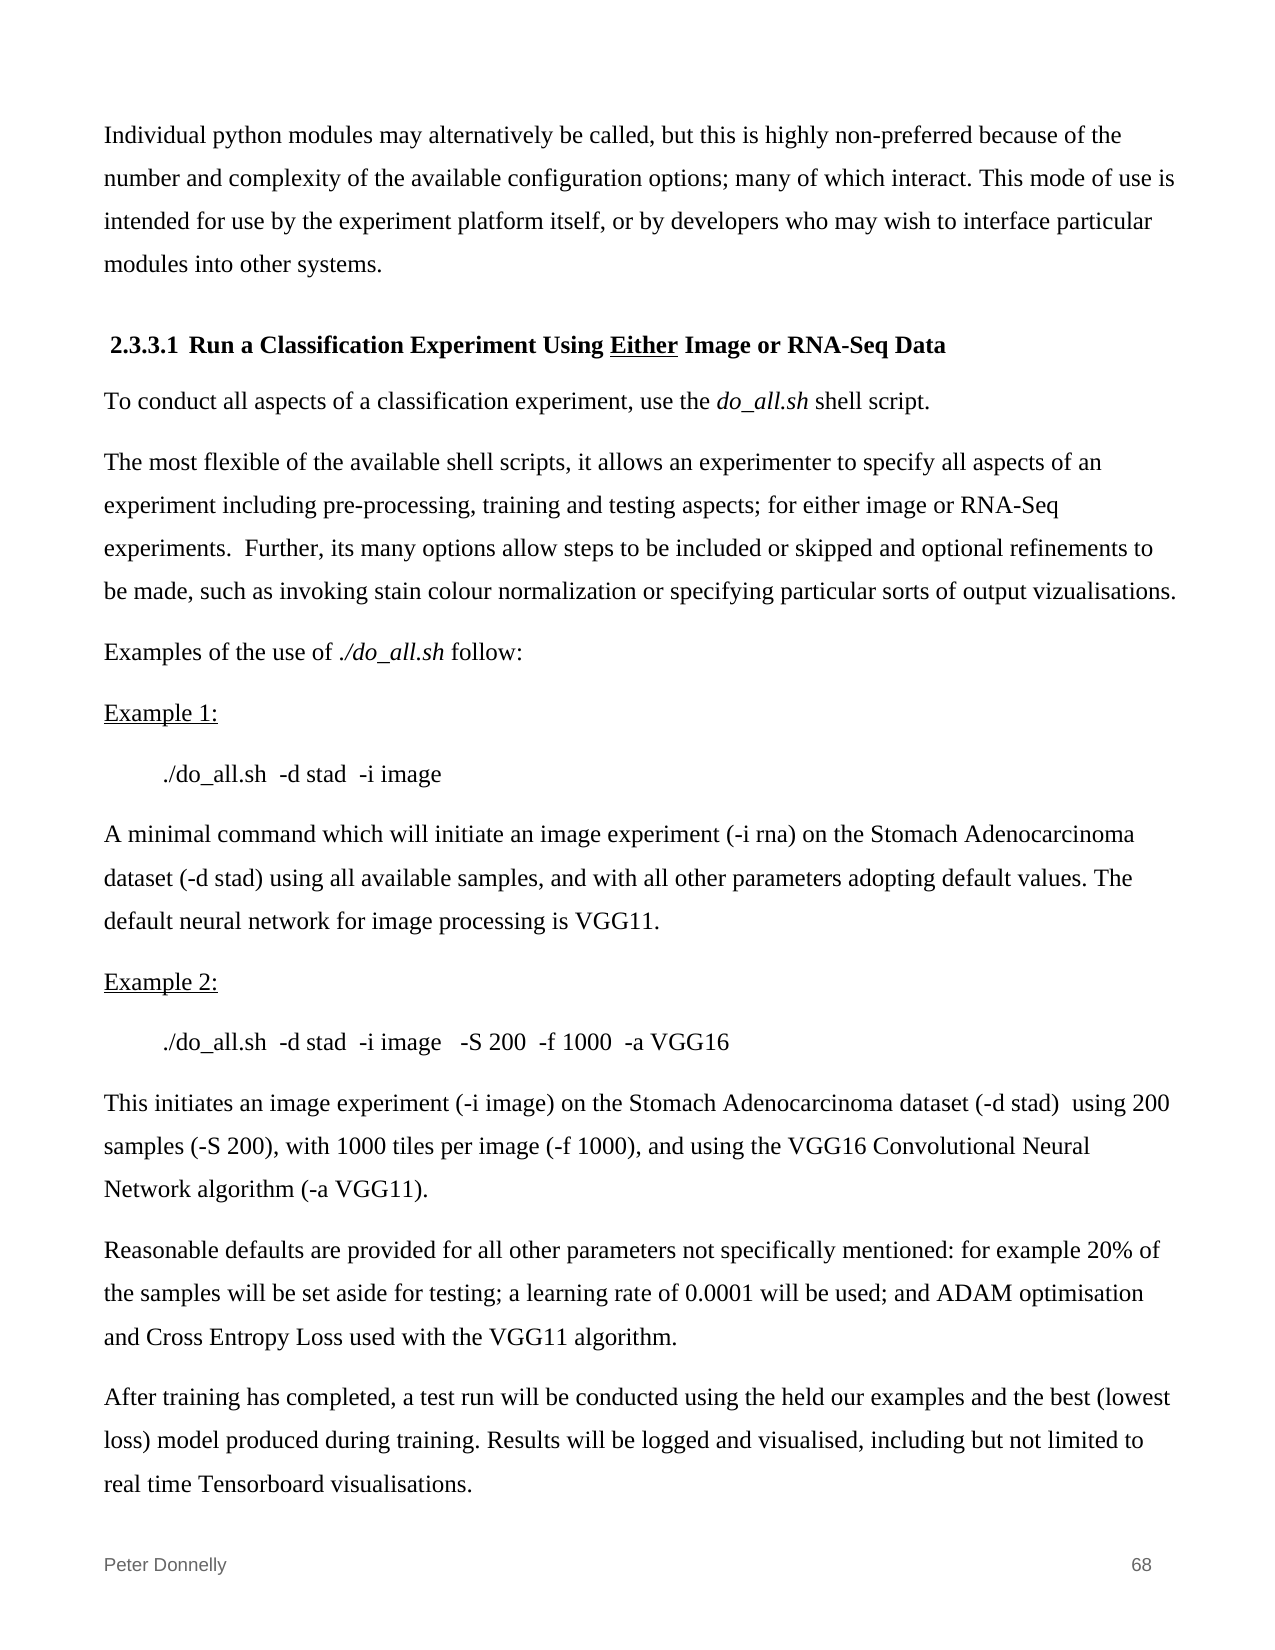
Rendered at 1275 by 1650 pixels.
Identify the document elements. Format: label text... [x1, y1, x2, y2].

subtitle Run a Classification Experiment Using Either Image or RNA-Seq Data [103, 331, 1181, 359]
text The most flexible of the available shell scripts, it allows an experimenter to specify all aspects of an experiment including pre-processing, training and testing aspects; for either image or RNA-Seq experiments. Further, its many options allow steps to be included or skipped and optional refinements to be made, such as invoking stain colour normalization or specifying particular sorts of output vizualisations. [103, 447, 1181, 605]
text This initiates an image experiment (-i image) on the Stomach Adenocarcinoma dataset (-d stad) using 200 samples (-S 200), with 1000 tiles per image (-f 1000), and using the VGG16 Convolutional Neural Network algorithm (-a VGG11). [103, 1088, 1181, 1203]
text To conduct all aspects of a classification experiment, use the do_all.sh shell script. [103, 386, 1181, 415]
text Example 1: [103, 698, 1181, 727]
text Example 2: [103, 967, 1181, 995]
text Individual python modules may alternatively be called, but this is highly non-preferred because of the number and complexity of the available configuration options; many of which interact. This mode of use is intended for use by the experiment platform itself, or by developers who may wish to interface particular modules into other systems. [103, 120, 1181, 278]
text Reasonable defaults are provided for all other parameters not specifically mentioned: for example 20% of the samples will be set aside for testing; a learning rate of 0.0001 will be used; and ADAM optimisation and Cross Entropy Loss used with the VGG11 algorithm. [103, 1235, 1181, 1350]
text After training has completed, a test run will be conducted using the held our examples and the best (lowest loss) model produced during training. Results will be logged and visualised, including but not limited to real time Tensorboard visualisations. [103, 1382, 1181, 1497]
text ./do_all.sh -d stad -i image -S 200 -f 1000 -a VGG16 [162, 1027, 1181, 1056]
text ./do_all.sh -d stad -i image [162, 759, 1181, 787]
text A minimal command which will initiate an image experiment (-i rna) on the Stomach Adenocarcinoma dataset (-d stad) using all available samples, and with all other parameters adopting default values. The default neural network for image processing is VGG11. [103, 819, 1181, 934]
text Examples of the use of ./do_all.sh follow: [103, 637, 1181, 666]
